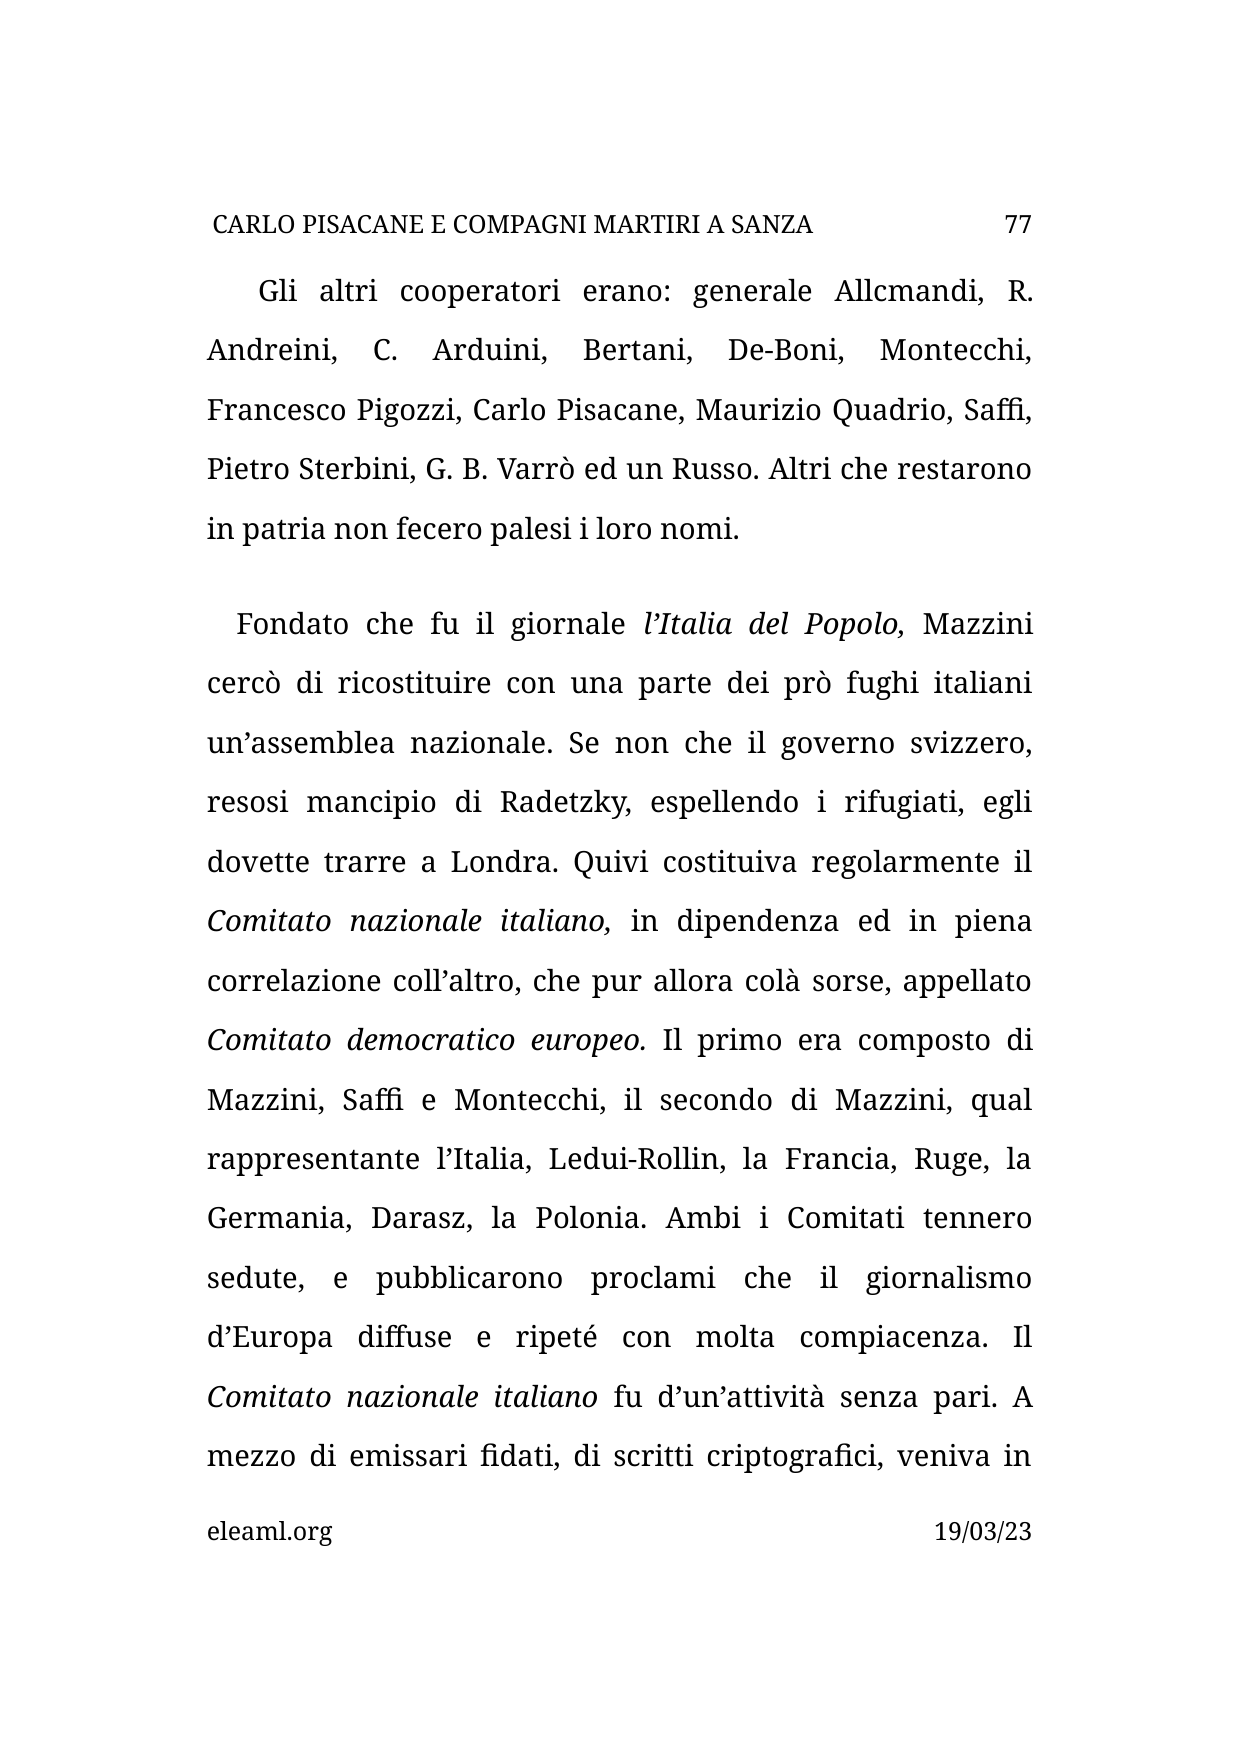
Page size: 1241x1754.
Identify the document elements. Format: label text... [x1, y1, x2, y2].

text Fondato che fu il giornale l’Italia del Popolo, Mazzini cercò di ricostituire con una parte dei prò fughi italiani un’assemblea nazionale. Se non che il governo svizzero, resosi mancipio di Radetzky, espellendo i rifugiati, egli dovette trarre a Londra. Quivi costituiva regolarmente il Comitato nazionale italiano, in dipendenza ed in piena correlazione coll’altro, che pur allora colà sorse, appellato Comitato democratico europeo. Il primo era composto di Mazzini, Saffi e Montecchi, il secondo di Mazzini, qual rappresentante l’Italia, Ledui-Rollin, la Francia, Ruge, la Germania, Darasz, la Polonia. Ambi i Comitati tennero sedute, e pubblicarono proclami che il giornalismo d’Europa diffuse e ripeté con molta compiacenza. Il Comitato nazionale italiano fu d’un’attività senza pari. A mezzo di emissari fidati, di scritti criptografici, veniva in [207, 603, 1033, 1475]
text Gli altri cooperatori erano: generale Allcmandi, R. Andreini, C. Arduini, Bertani, De-Boni, Montecchi, Francesco Pigozzi, Carlo Pisacane, Maurizio Quadrio, Saffi, Pietro Sterbini, G. B. Varrò ed un Russo. Altri che restarono in patria non fecero palesi i loro nomi. [207, 270, 1033, 548]
